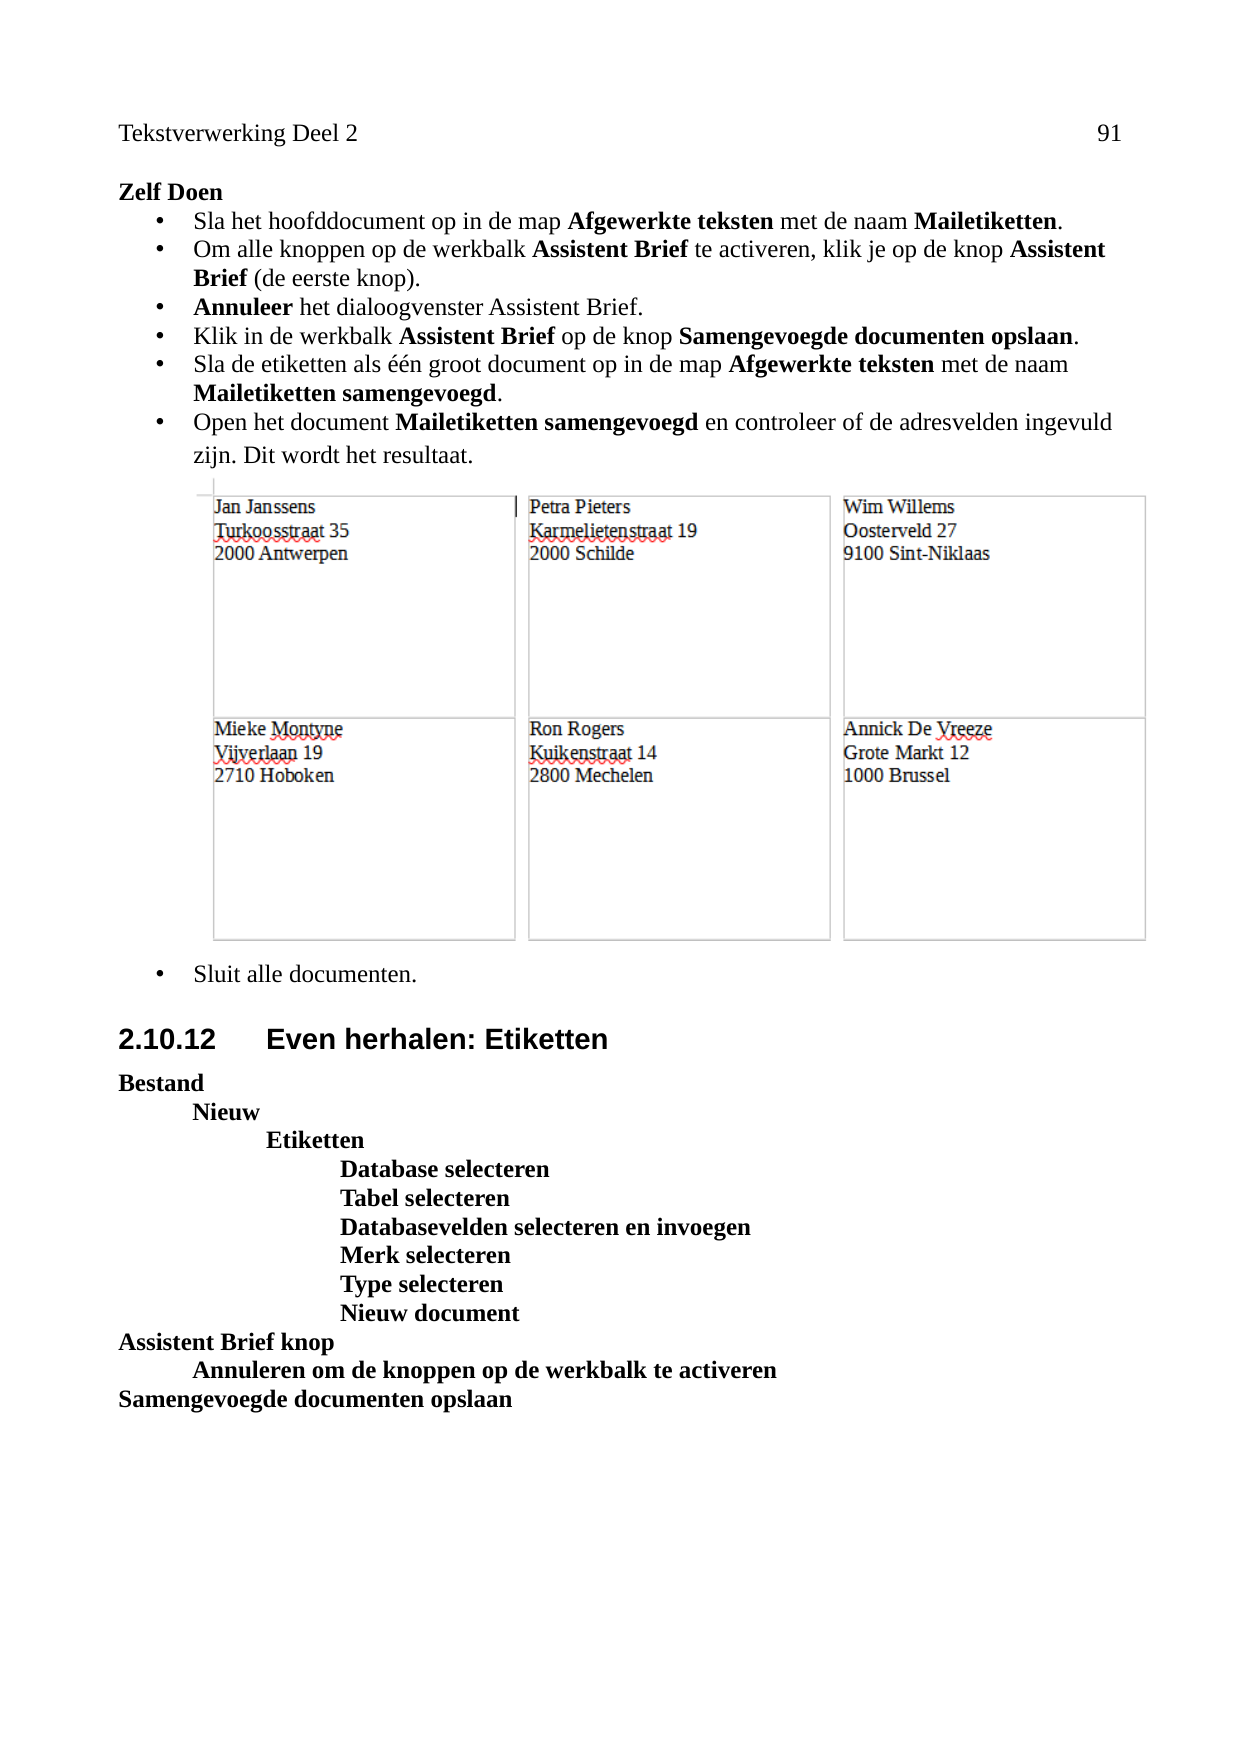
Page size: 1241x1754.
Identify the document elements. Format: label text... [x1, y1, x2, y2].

list Sla de etiketten als één groot document op in de map Afgewerkte teksten met de naam Mailetiketten samengevoegd. [156, 349, 1122, 407]
list Sla het hoofddocument op in de map Afgewerkte teksten met de naam Mailetiketten. [156, 206, 1122, 234]
list Om alle knoppen op de werkbalk Assistent Brief te activeren, klik je op de knop Assistent Brief (de eerste knop). [156, 234, 1122, 292]
list Klik in de werkbalk Assistent Brief op de knop Samengevoegde documenten opslaan. [156, 321, 1122, 349]
text Merk selecteren [192, 1240, 1122, 1269]
list Open het document Mailetiketten samengevoegd en controleer of de adresvelden ingevuld zijn. Dit wordt het resultaat. [156, 407, 1122, 473]
picture [193, 473, 1160, 941]
text Nieuw document [192, 1298, 1122, 1327]
text Type selecteren [192, 1269, 1122, 1298]
text Samengevoegde documenten opslaan [118, 1384, 1122, 1413]
text Databasevelden selecteren en invoegen [192, 1212, 1122, 1240]
text Nieuw [118, 1097, 1122, 1125]
text Database selecteren [192, 1154, 1122, 1183]
text Zelf Doen [118, 177, 1122, 206]
text Tabel selecteren [192, 1183, 1122, 1212]
text Assistent Brief knop [118, 1327, 1122, 1355]
subtitle Even herhalen: Etiketten [118, 1022, 1122, 1055]
text Etiketten [118, 1125, 1122, 1154]
list Sluit alle documenten. [156, 959, 1122, 988]
text Annuleren om de knoppen op de werkbalk te activeren [118, 1355, 1122, 1384]
text Bestand [118, 1068, 1122, 1097]
list Annuleer het dialoogvenster Assistent Brief. [156, 292, 1122, 321]
